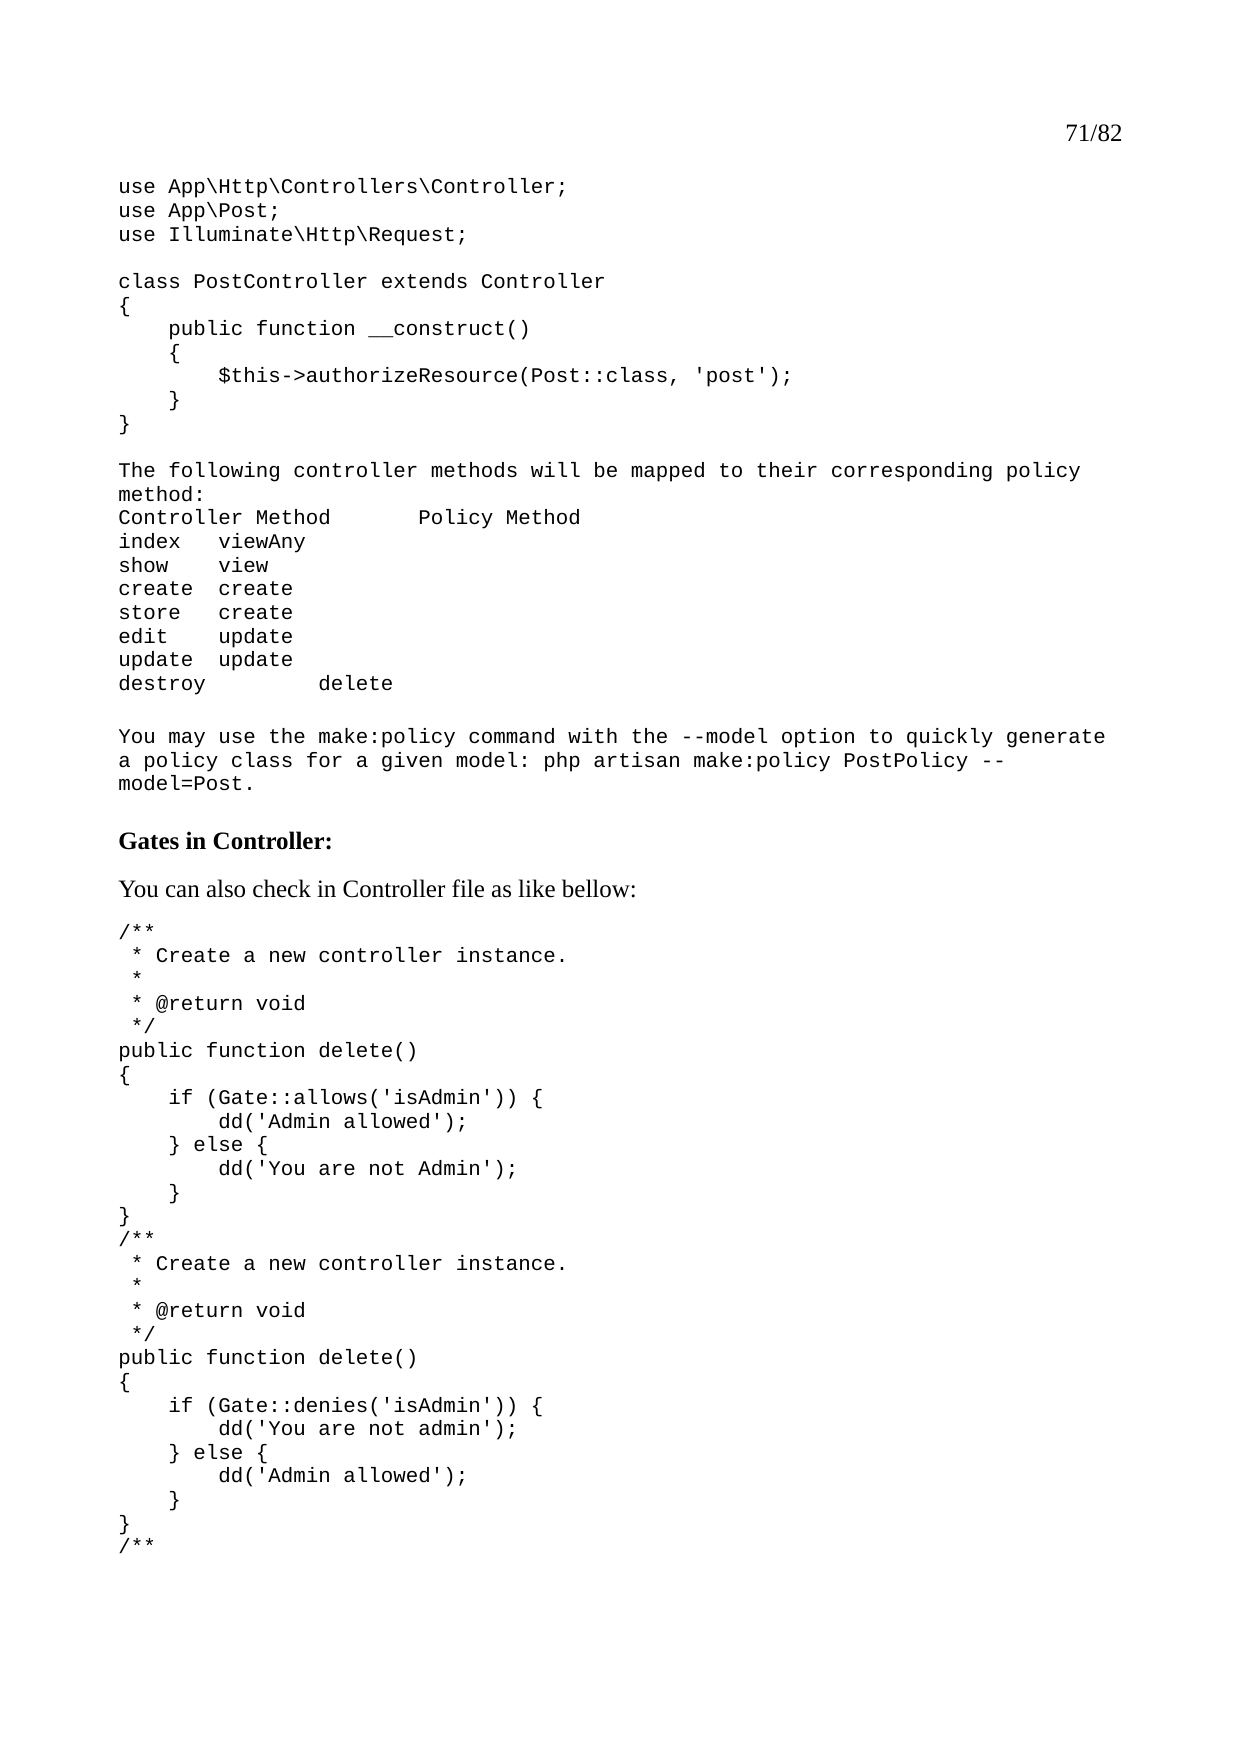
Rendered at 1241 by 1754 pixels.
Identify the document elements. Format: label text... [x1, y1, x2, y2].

text public function delete() [118, 1347, 1122, 1371]
text dd('You are not Admin'); [118, 1158, 1122, 1182]
text dd('Admin allowed'); [118, 1111, 1122, 1134]
text store create [118, 602, 1122, 626]
text use App\Http\Controllers\Controller; [118, 176, 1122, 200]
text The following controller methods will be mapped to their corresponding policy method: [118, 460, 1122, 507]
text { [118, 342, 1122, 366]
text /** [118, 922, 1122, 945]
text * Create a new controller instance. [118, 945, 1122, 969]
text if (Gate::allows('isAdmin')) { [118, 1087, 1122, 1111]
text use Illuminate\Http\Request; [118, 224, 1122, 247]
text public function __construct() [118, 318, 1122, 342]
text } [118, 413, 1122, 436]
text destroy delete [118, 673, 1122, 697]
text index viewAny [118, 531, 1122, 555]
text /** [118, 1536, 1122, 1560]
text } [118, 1513, 1122, 1536]
text */ [118, 1324, 1122, 1347]
text /** [118, 1229, 1122, 1253]
text public function delete() [118, 1040, 1122, 1063]
text } else { [118, 1442, 1122, 1466]
text use App\Post; [118, 200, 1122, 224]
text create create [118, 578, 1122, 602]
text dd('Admin allowed'); [118, 1466, 1122, 1489]
text { [118, 1063, 1122, 1087]
text class PostController extends Controller [118, 271, 1122, 294]
text * [118, 969, 1122, 993]
text if (Gate::denies('isAdmin')) { [118, 1394, 1122, 1418]
text * @return void [118, 1300, 1122, 1324]
text edit update [118, 626, 1122, 649]
text } [118, 389, 1122, 413]
text $this->authorizeResource(Post::class, 'post'); [118, 366, 1122, 389]
text You may use the make:policy command with the --model option to quickly generate a policy class for a given model: php artisan make:policy PostPolicy --model=Post. [118, 726, 1122, 797]
text * [118, 1276, 1122, 1300]
text Gates in Controller: [118, 826, 1122, 855]
text { [118, 294, 1122, 318]
text { [118, 1371, 1122, 1394]
text } else { [118, 1134, 1122, 1158]
text * @return void [118, 993, 1122, 1016]
text * Create a new controller instance. [118, 1253, 1122, 1276]
text } [118, 1489, 1122, 1513]
text dd('You are not admin'); [118, 1418, 1122, 1442]
text */ [118, 1016, 1122, 1040]
text Controller Method Policy Method [118, 507, 1122, 531]
text update update [118, 649, 1122, 673]
text } [118, 1182, 1122, 1205]
text You can also check in Controller file as like bellow: [118, 874, 1122, 903]
text } [118, 1205, 1122, 1229]
text show view [118, 555, 1122, 578]
